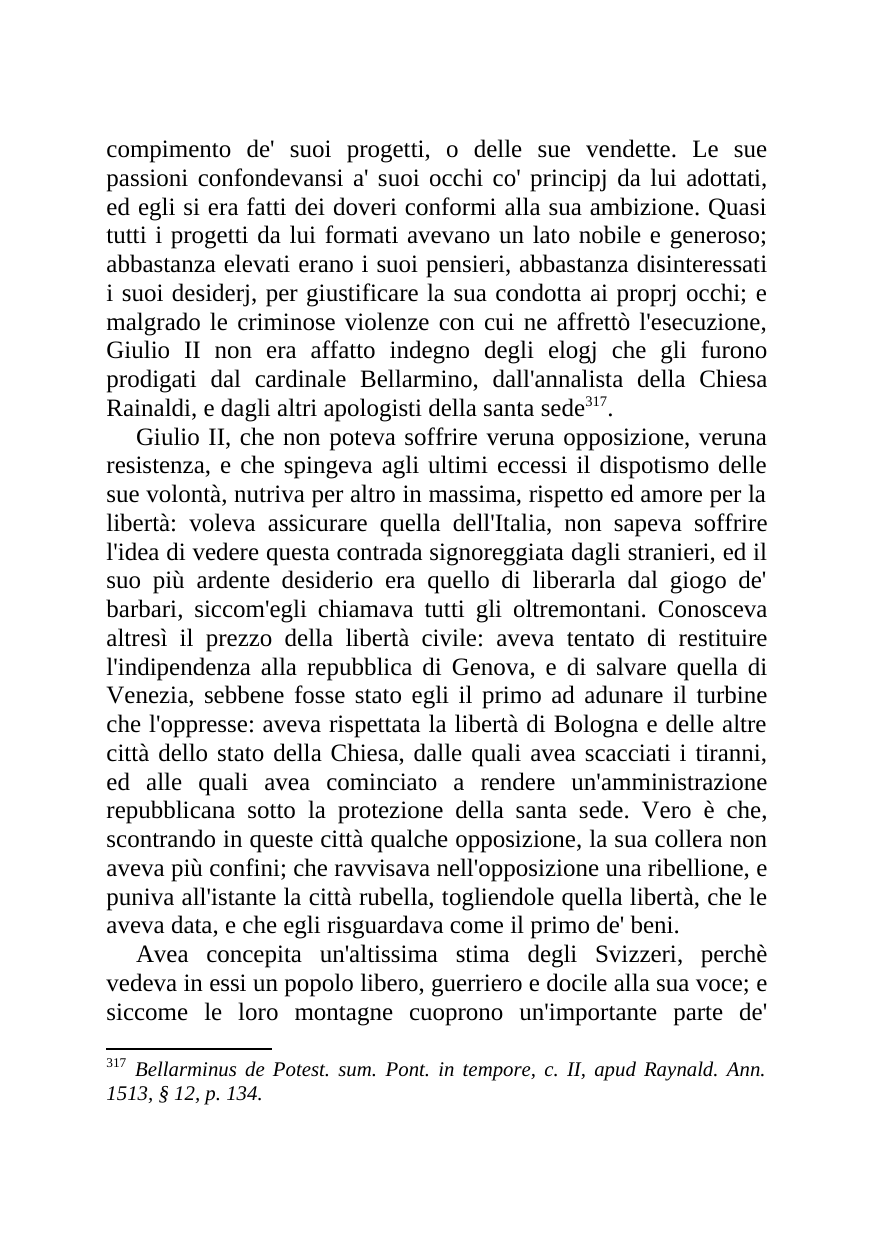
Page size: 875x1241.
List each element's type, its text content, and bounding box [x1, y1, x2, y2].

text Giulio II, che non poteva soffrire veruna opposizione, veruna resistenza, e che spingeva agli ultimi eccessi il dispotismo delle sue volontà, nutriva per altro in massima, rispetto ed amore per la libertà: voleva assicurare quella dell'Italia, non sapeva soffrire l'idea di vedere questa contrada signoreggiata dagli stranieri, ed il suo più ardente desiderio era quello di liberarla dal giogo de' barbari, siccom'egli chiamava tutti gli oltremontani. Conosceva altresì il prezzo della libertà civile: aveva tentato di restituire l'indipendenza alla repubblica di Genova, e di salvare quella di Venezia, sebbene fosse stato egli il primo ad adunare il turbine che l'oppresse: aveva rispettata la libertà di Bologna e delle altre città dello stato della Chiesa, dalle quali avea scacciati i tiranni, ed alle quali avea cominciato a rendere un'amministrazione repubblicana sotto la protezione della santa sede. Vero è che, scontrando in queste città qualche opposizione, la sua collera non aveva più confini; che ravvisava nell'opposizione una ribellione, e puniva all'istante la città rubella, togliendole quella libertà, che le aveva data, e che egli risguardava come il primo de' beni. [106, 422, 768, 939]
text compimento de' suoi progetti, o delle sue vendette. Le sue passioni confondevansi a' suoi occhi co' principj da lui adottati, ed egli si era fatti dei doveri conformi alla sua ambizione. Quasi tutti i progetti da lui formati avevano un lato nobile e generoso; abbastanza elevati erano i suoi pensieri, abbastanza disinteressati i suoi desiderj, per giustificare la sua condotta ai proprj occhi; e malgrado le criminose violenze con cui ne affrettò l'esecuzione, Giulio II non era affatto indegno degli elogj che gli furono prodigati dal cardinale Bellarmino, dall'annalista della Chiesa Rainaldi, e dagli altri apologisti della santa sede. [106, 134, 768, 422]
text Avea concepita un'altissima stima degli Svizzeri, perchè vedeva in essi un popolo libero, guerriero e docile alla sua voce; e siccome le loro montagne cuoprono un'importante parte de' [106, 939, 768, 1026]
text Bellarminus de Potest. sum. Pont. in tempore, c. II, apud Raynald. Ann. 1513, § 12, p. 134. [106, 1055, 768, 1105]
